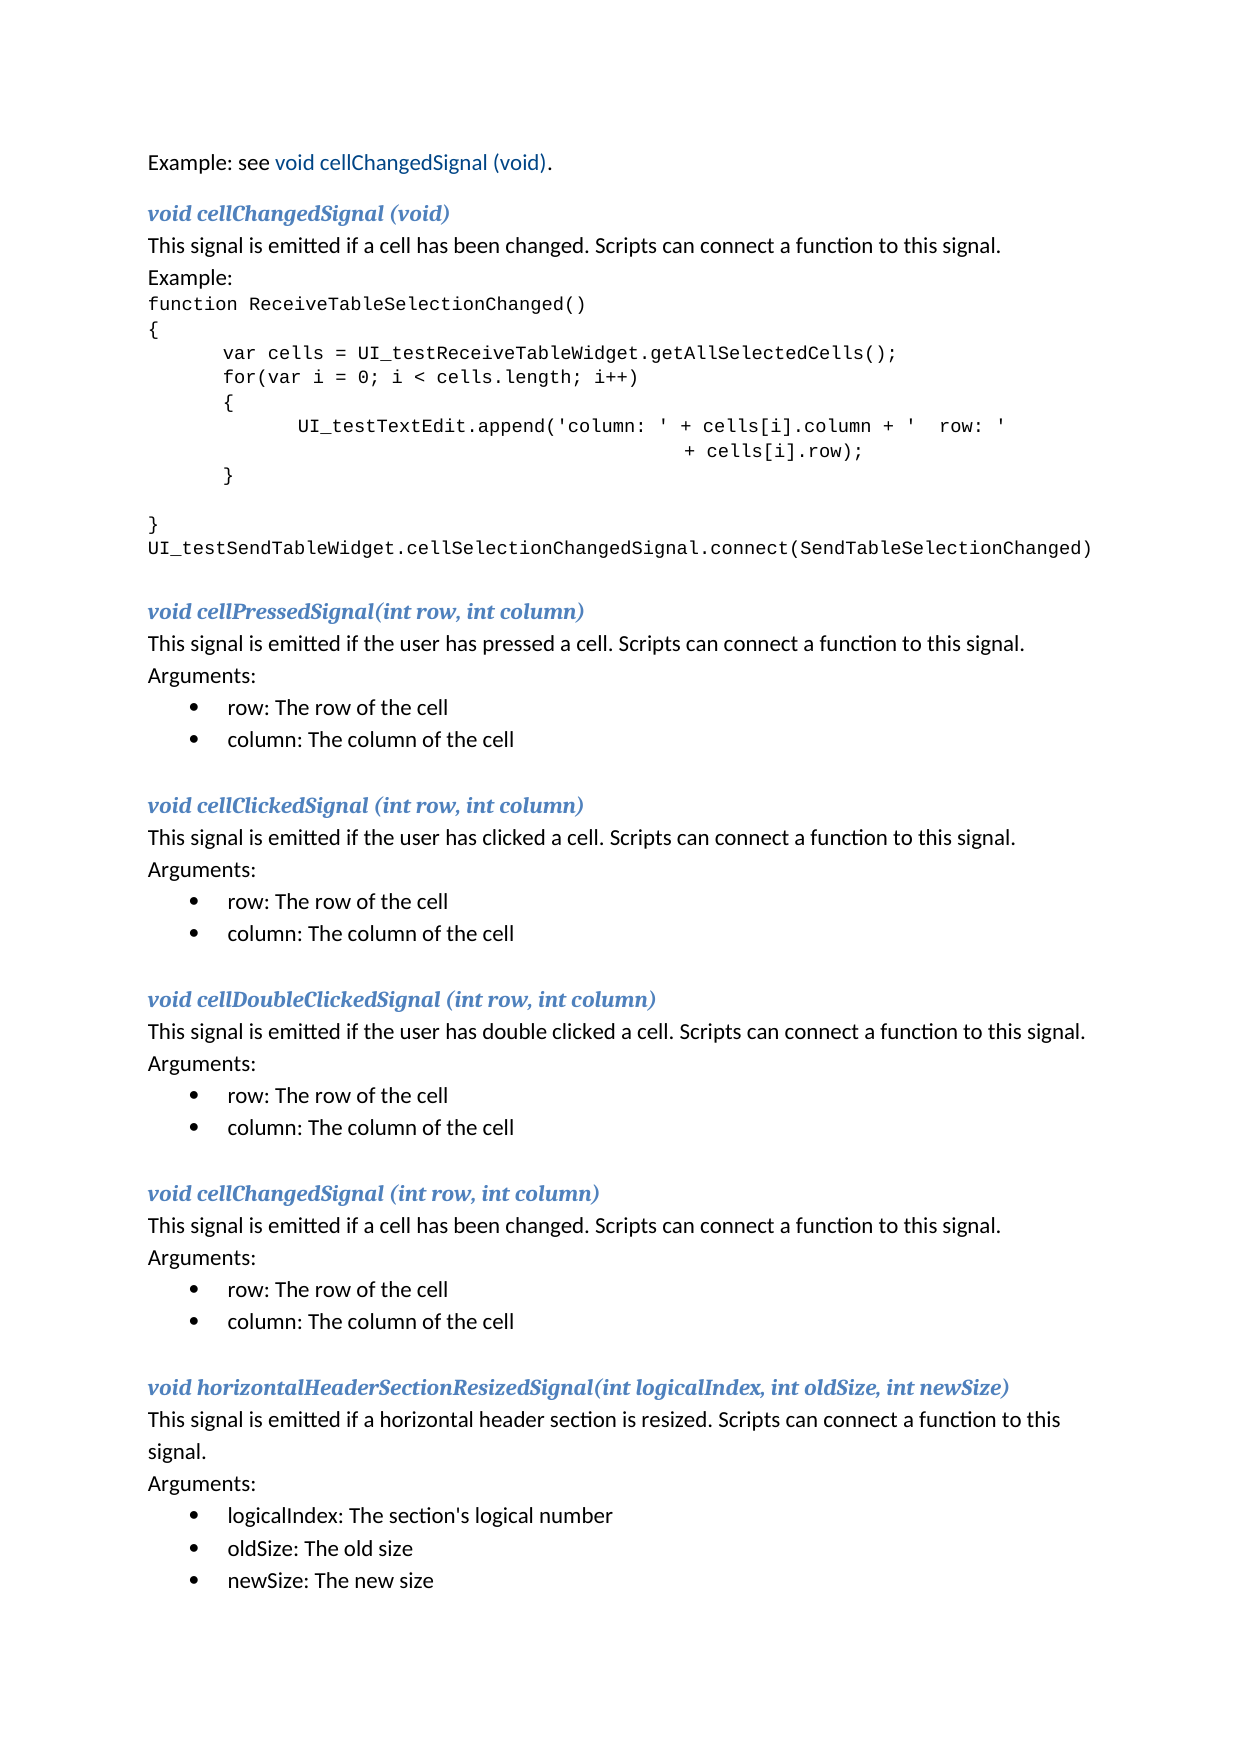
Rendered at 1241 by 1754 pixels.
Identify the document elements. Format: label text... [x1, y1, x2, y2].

text function ReceiveTableSelectionChanged() [148, 295, 1093, 316]
list logicalIndex: The section's logical number [190, 1501, 1093, 1529]
text This signal is emitted if the user has pressed a cell. Scripts can connect a function to this signal. [148, 629, 1093, 657]
subtitle void cellDoubleClickedSignal (int row, int column) [148, 987, 1093, 1013]
list oldSize: The old size [190, 1534, 1093, 1562]
list column: The column of the cell [190, 919, 1093, 947]
text This signal is emitted if the user has double clicked a cell. Scripts can connect a function to this signal. [148, 1017, 1093, 1045]
text Arguments: [148, 1049, 1093, 1077]
text UI_testSendTableWidget.cellSelectionChangedSignal.connect(SendTableSelectionChanged) [148, 539, 1093, 560]
list column: The column of the cell [190, 1307, 1093, 1335]
list row: The row of the cell [190, 693, 1093, 721]
text Arguments: [148, 661, 1093, 689]
text This signal is emitted if a horizontal header section is resized. Scripts can connect a function to this signal. [148, 1405, 1093, 1465]
text var cells = UI_testReceiveTableWidget.getAllSelectedCells(); [148, 344, 1093, 365]
subtitle void cellChangedSignal (void) [148, 201, 1093, 227]
text Arguments: [148, 1243, 1093, 1271]
subtitle void cellChangedSignal (int row, int column) [148, 1181, 1093, 1207]
list newSize: The new size [190, 1566, 1093, 1594]
list column: The column of the cell [190, 725, 1093, 753]
text Example: [148, 263, 1093, 291]
list row: The row of the cell [190, 1275, 1093, 1303]
text } [148, 514, 1093, 536]
list row: The row of the cell [190, 887, 1093, 915]
text Example: see void cellChangedSignal (void). [148, 148, 1093, 176]
list column: The column of the cell [190, 1113, 1093, 1141]
subtitle void cellPressedSignal(int row, int column) [148, 598, 1093, 625]
text for(var i = 0; i < cells.length; i++) [148, 368, 1093, 389]
text Arguments: [148, 855, 1093, 883]
text { [148, 393, 1093, 414]
list row: The row of the cell [190, 1081, 1093, 1109]
text UI_testTextEdit.append('column: ' + cells[i].column + ' row: ' + cells[i].row); [148, 417, 1093, 463]
text } [148, 466, 1093, 487]
subtitle void horizontalHeaderSectionResizedSignal(int logicalIndex, int oldSize, int newSize) [148, 1375, 1093, 1401]
text This signal is emitted if a cell has been changed. Scripts can connect a function to this signal. [148, 231, 1093, 259]
text This signal is emitted if the user has clicked a cell. Scripts can connect a function to this signal. [148, 823, 1093, 851]
text { [148, 319, 1093, 341]
text This signal is emitted if a cell has been changed. Scripts can connect a function to this signal. [148, 1211, 1093, 1239]
subtitle void cellClickedSignal (int row, int column) [148, 792, 1093, 819]
text Arguments: [148, 1469, 1093, 1497]
